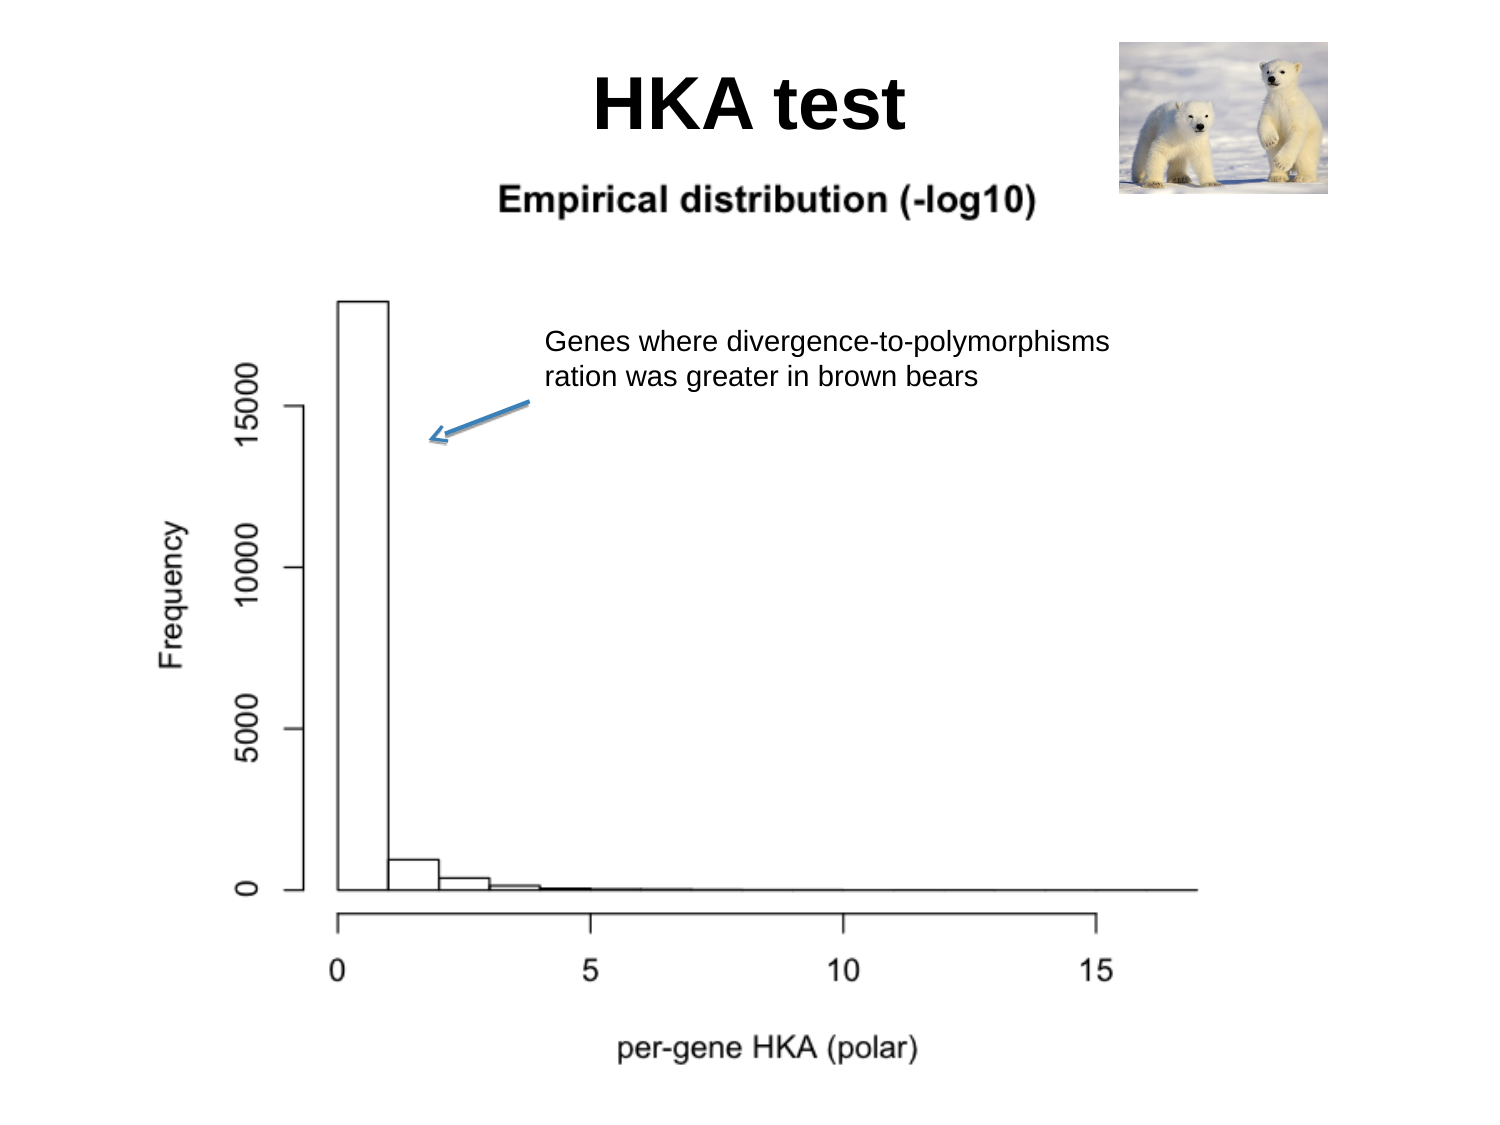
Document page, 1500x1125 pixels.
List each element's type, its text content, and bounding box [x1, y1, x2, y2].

picture [151, 42, 1328, 1090]
title HKA test [75, 6, 1425, 194]
text_box Genes where divergence-to-polymorphisms ration was greater in brown bears [529, 315, 1191, 401]
